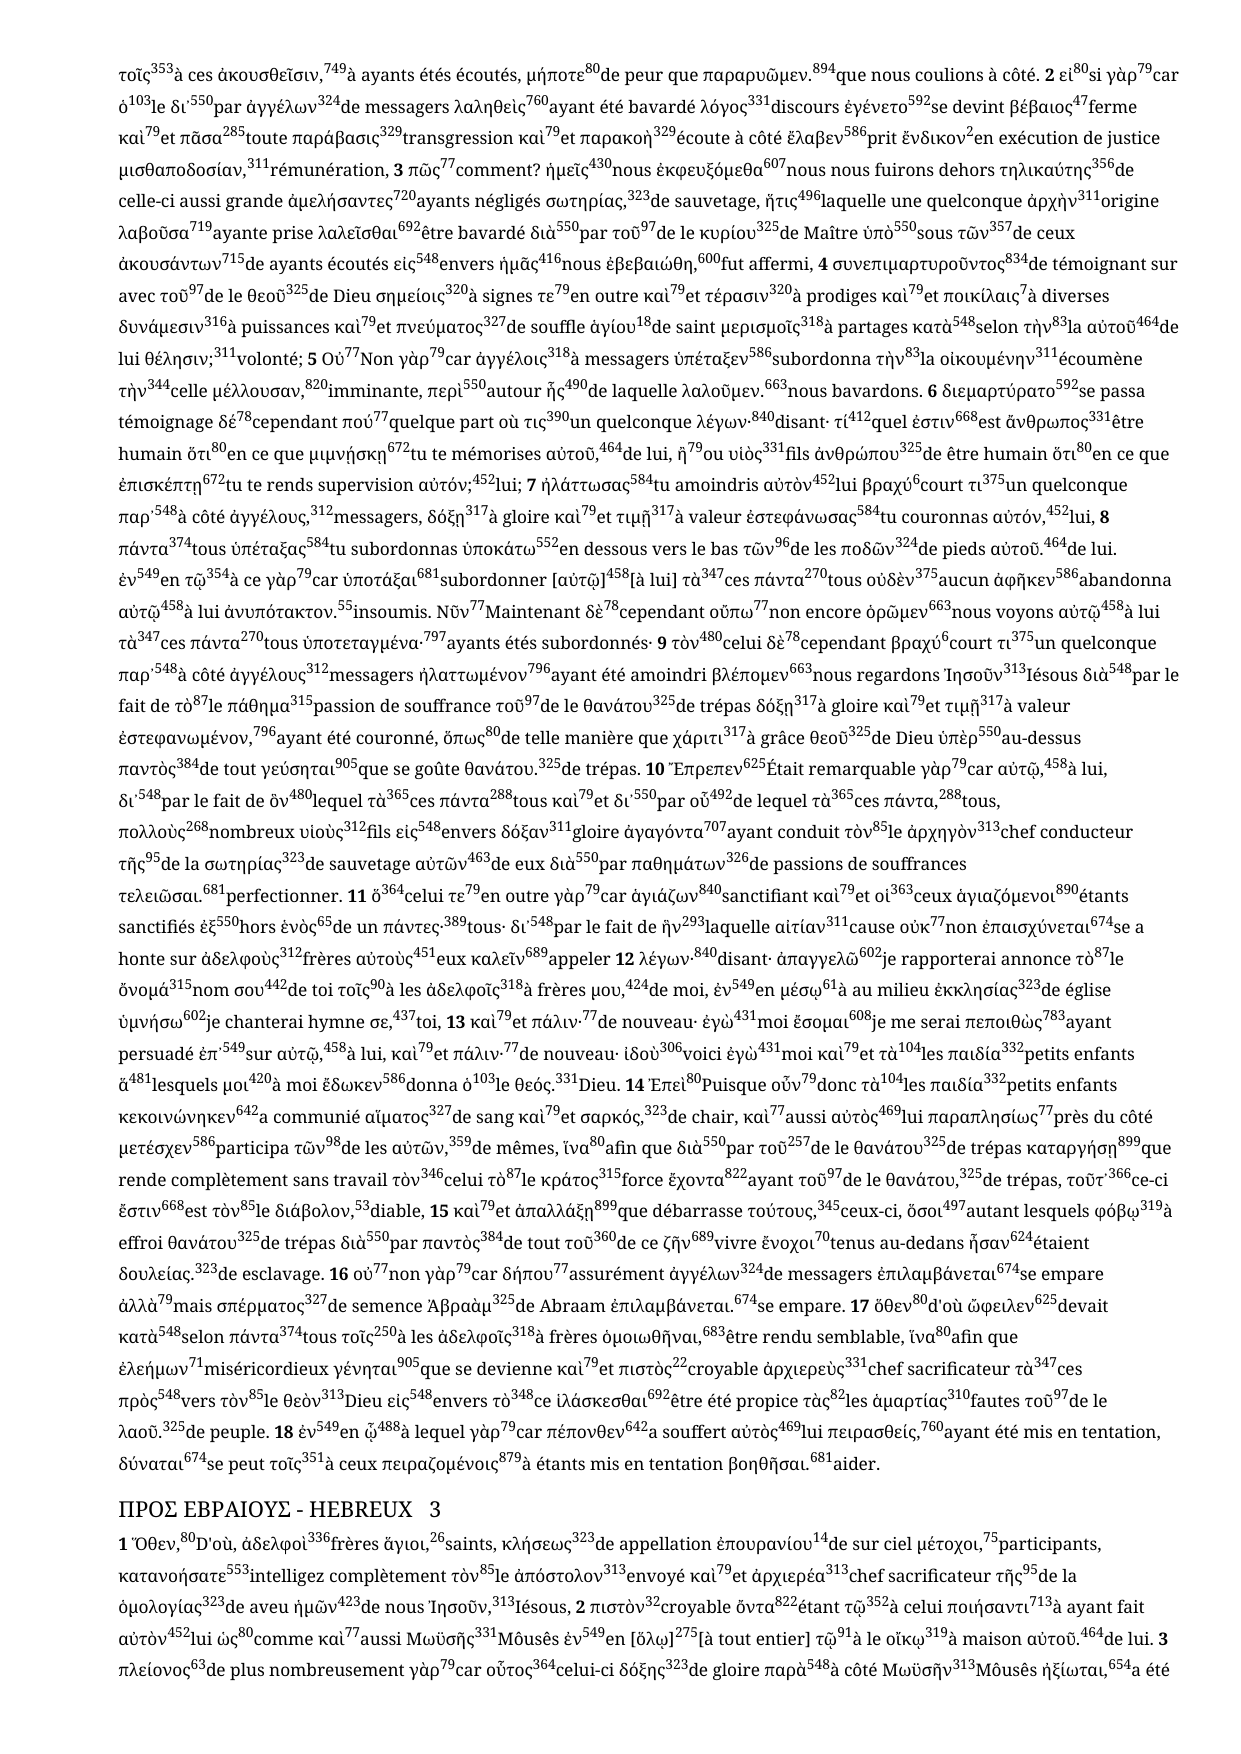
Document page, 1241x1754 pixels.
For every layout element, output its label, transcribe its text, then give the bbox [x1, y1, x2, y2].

text ΠΡΟΣ ΕΒΡΑΙΟΥΣ - HEBREUX 3 [118, 1494, 1181, 1524]
text 1 Διὰ548Par le fait de τοῦτο348ce-ci δεῖ668attache de lien περισσοτέρως77plus surabondamment προσέχειν689attenir ἡμᾶς416nous τοῖς353à ces ἀκουσθεῖσιν,749à ayants étés écoutés, μήποτε80de peur que παραρυῶμεν.894que nous coulions à côté. 2 εἰ80si γὰρ79car ὁ103le δι᾽550par ἀγγέλων324de messagers λαληθεὶς760ayant été bavardé λόγος331discours ἐγένετο592se devint βέβαιος47ferme καὶ79et πᾶσα285toute παράβασις329transgression καὶ79et παρακοὴ329écoute à côté ἔλαβεν586prit ἔνδικον2en exécution de justice μισθαποδοσίαν,311rémunération, 3 πῶς77comment? ἡμεῖς430nous ἐκφευξόμεθα607nous nous fuirons dehors τηλικαύτης356de celle-ci aussi grande ἀμελήσαντες720ayants négligés σωτηρίας,323de sauvetage, ἥτις496laquelle une quelconque ἀρχὴν311origine λαβοῦσα719ayante prise λαλεῖσθαι692être bavardé διὰ550par τοῦ97de le κυρίου325de Maître ὑπὸ550sous τῶν357de ceux ἀκουσάντων715de ayants écoutés εἰς548envers ἡμᾶς416nous ἐβεβαιώθη,600fut affermi, 4 συνεπιμαρτυροῦντος834de témoignant sur avec τοῦ97de le θεοῦ325de Dieu σημείοις320à signes τε79en outre καὶ79et τέρασιν320à prodiges καὶ79et ποικίλαις7à diverses δυνάμεσιν316à puissances καὶ79et πνεύματος327de souffle ἁγίου18de saint μερισμοῖς318à partages κατὰ548selon τὴν83la αὐτοῦ464de lui θέλησιν;311volonté; 5 Οὐ77Non γὰρ79car ἀγγέλοις318à messagers ὑπέταξεν586subordonna τὴν83la οἰκουμένην311écoumène τὴν344celle μέλλουσαν,820imminante, περὶ550autour ἧς490de laquelle λαλοῦμεν.663nous bavardons. 6 διεμαρτύρατο592se passa témoignage δέ78cependant πού77quelque part où τις390un quelconque λέγων·840disant· τί412quel ἐστιν668est ἄνθρωπος331être humain ὅτι80en ce que μιμνῄσκῃ672tu te mémorises αὐτοῦ,464de lui, ἢ79ou υἱὸς331fils ἀνθρώπου325de être humain ὅτι80en ce que ἐπισκέπτῃ672tu te rends supervision αὐτόν;452lui; 7 ἠλάττωσας584tu amoindris αὐτὸν452lui βραχύ6court τι375un quelconque παρ᾽548à côté ἀγγέλους,312messagers, δόξῃ317à gloire καὶ79et τιμῇ317à valeur ἐστεφάνωσας584tu couronnas αὐτόν,452lui, 8 πάντα374tous ὑπέταξας584tu subordonnas ὑποκάτω552en dessous vers le bas τῶν96de les ποδῶν324de pieds αὐτοῦ.464de lui. ἐν549en τῷ354à ce γὰρ79car ὑποτάξαι681subordonner [αὐτῷ]458[à lui] τὰ347ces πάντα270tous οὐδὲν375aucun ἀφῆκεν586abandonna αὐτῷ458à lui ἀνυπότακτον.55insoumis. Νῦν77Maintenant δὲ78cependant οὔπω77non encore ὁρῶμεν663nous voyons αὐτῷ458à lui τὰ347ces πάντα270tous ὑποτεταγμένα·797ayants étés subordonnés· 9 τὸν480celui δὲ78cependant βραχύ6court τι375un quelconque παρ᾽548à côté ἀγγέλους312messagers ἠλαττωμένον796ayant été amoindri βλέπομεν663nous regardons Ἰησοῦν313Iésous διὰ548par le fait de τὸ87le πάθημα315passion de souffrance τοῦ97de le θανάτου325de trépas δόξῃ317à gloire καὶ79et τιμῇ317à valeur ἐστεφανωμένον,796ayant été couronné, ὅπως80de telle manière que χάριτι317à grâce θεοῦ325de Dieu ὑπὲρ550au-dessus παντὸς384de tout γεύσηται905que se goûte θανάτου.325de trépas. 10 Ἔπρεπεν625Était remarquable γὰρ79car αὐτῷ,458à lui, δι᾽548par le fait de ὃν480lequel τὰ365ces πάντα288tous καὶ79et δι᾽550par οὗ492de lequel τὰ365ces πάντα,288tous, πολλοὺς268nombreux υἱοὺς312fils εἰς548envers δόξαν311gloire ἀγαγόντα707ayant conduit τὸν85le ἀρχηγὸν313chef conducteur τῆς95de la σωτηρίας323de sauvetage αὐτῶν463de eux διὰ550par παθημάτων326de passions de souffrances τελειῶσαι.681perfectionner. 11 ὅ364celui τε79en outre γὰρ79car ἁγιάζων840sanctifiant καὶ79et οἱ363ceux ἁγιαζόμενοι890étants sanctifiés ἐξ550hors ἑνὸς65de un πάντες·389tous· δι᾽548par le fait de ἣν293laquelle αἰτίαν311cause οὐκ77non ἐπαισχύνεται674se a honte sur ἀδελφοὺς312frères αὐτοὺς451eux καλεῖν689appeler 12 λέγων·840disant· ἀπαγγελῶ602je rapporterai annonce τὸ87le ὄνομά315nom σου442de toi τοῖς90à les ἀδελφοῖς318à frères μου,424de moi, ἐν549en μέσῳ61à au milieu ἐκκλησίας323de église ὑμνήσω602je chanterai hymne σε,437toi, 13 καὶ79et πάλιν·77de nouveau· ἐγὼ431moi ἔσομαι608je me serai πεποιθὼς783ayant persuadé ἐπ᾽549sur αὐτῷ,458à lui, καὶ79et πάλιν·77de nouveau· ἰδοὺ306voici ἐγὼ431moi καὶ79et τὰ104les παιδία332petits enfants ἅ481lesquels μοι420à moi ἔδωκεν586donna ὁ103le θεός.331Dieu. 14 Ἐπεὶ80Puisque οὖν79donc τὰ104les παιδία332petits enfants κεκοινώνηκεν642a communié αἵματος327de sang καὶ79et σαρκός,323de chair, καὶ77aussi αὐτὸς469lui παραπλησίως77près du côté μετέσχεν586participa τῶν98de les αὐτῶν,359de mêmes, ἵνα80afin que διὰ550par τοῦ257de le θανάτου325de trépas καταργήσῃ899que rende complètement sans travail τὸν346celui τὸ87le κράτος315force ἔχοντα822ayant τοῦ97de le θανάτου,325de trépas, τοῦτ᾽366ce-ci ἔστιν668est τὸν85le διάβολον,53diable, 15 καὶ79et ἀπαλλάξῃ899que débarrasse τούτους,345ceux-ci, ὅσοι497autant lesquels φόβῳ319à effroi θανάτου325de trépas διὰ550par παντὸς384de tout τοῦ360de ce ζῆν689vivre ἔνοχοι70tenus au-dedans ἦσαν624étaient δουλείας.323de esclavage. 16 οὐ77non γὰρ79car δήπου77assurément ἀγγέλων324de messagers ἐπιλαμβάνεται674se empare ἀλλὰ79mais σπέρματος327de semence Ἀβραὰμ325de Abraam ἐπιλαμβάνεται.674se empare. 17 ὅθεν80d'où ὤφειλεν625devait κατὰ548selon πάντα374tous τοῖς250à les ἀδελφοῖς318à frères ὁμοιωθῆναι,683être rendu semblable, ἵνα80afin que ἐλεήμων71miséricordieux γένηται905que se devienne καὶ79et πιστὸς22croyable ἀρχιερεὺς331chef sacrificateur τὰ347ces πρὸς548vers τὸν85le θεὸν313Dieu εἰς548envers τὸ348ce ἱλάσκεσθαι692être été propice τὰς82les ἁμαρτίας310fautes τοῦ97de le λαοῦ.325de peuple. 18 ἐν549en ᾧ488à lequel γὰρ79car πέπονθεν642a souffert αὐτὸς469lui πειρασθείς,760ayant été mis en tentation, δύναται674se peut τοῖς351à ceux πειραζομένοις879à étants mis en tentation βοηθῆσαι.681aider. [118, 59, 1181, 1475]
text 1 Ὅθεν,80D'où, ἀδελφοὶ336frères ἅγιοι,26saints, κλήσεως323de appellation ἐπουρανίου14de sur ciel μέτοχοι,75participants, κατανοήσατε553intelligez complètement τὸν85le ἀπόστολον313envoyé καὶ79et ἀρχιερέα313chef sacrificateur τῆς95de la ὁμολογίας323de aveu ἡμῶν423de nous Ἰησοῦν,313Iésous, 2 πιστὸν32croyable ὄντα822étant τῷ352à celui ποιήσαντι713à ayant fait αὐτὸν452lui ὡς80comme καὶ77aussi Μωϋσῆς331Môusês ἐν549en [ὅλῳ]275[à tout entier] τῷ91à le οἴκῳ319à maison αὐτοῦ.464de lui. 3 πλείονος63de plus nombreusement γὰρ79car οὗτος364celui-ci δόξης323de gloire παρὰ548à côté Μωϋσῆν313Môusês ἠξίωται,654a été jugé digne, καθ᾽548selon ὅσον482autant lequel πλείονα2plus nombreusement τιμὴν311valeur ἔχει668a τοῦ97de le οἴκου325de maison ὁ364celui κατασκευάσας721ayant préparé de haut en bas αὐτόν·452lui· 4 πᾶς287tout γὰρ79car οἶκος331maison κατασκευάζεται680est préparé de haut en bas ὑπό550sous τινος,384de un quelconque, ὁ364celui δὲ78cependant πάντα374tous κατασκευάσας721ayant préparé de haut en bas θεός.331Dieu. 5 καὶ79et Μωϋσῆς331Môusês μὲν79certes πιστὸς47croyable ἐν549en ὅλῳ275à tout entier τῷ91à le οἴκῳ319à maison αὐτοῦ464de lui ὡς80comme θεράπων331thérapeute εἰς548envers μαρτύριον315témoignage τῶν359de ces λαληθησομένων,767de qui seront bavardés, 6 Χριστὸς331Christ δὲ78cependant ὡς80comme υἱὸς331fils ἐπὶ548sur τὸν85le οἶκον313maison αὐτοῦ·464de lui· οὗ492de lequel οἶκός331maison ἐσμεν663nous sommes ἡμεῖς,430nous, ἐάν[περ]80si le cas échéant certes τὴν243la παρρησίαν311oralité franche καὶ79et τὸ87le καύχημα315vantardise τῆς255de la ἐλπίδος323de espérance κατάσχωμεν.894que nous tenions de haut en bas. 7 Διό,79C'est pourquoi, καθὼς77de haut en bas comme λέγει668dit τὸ105le πνεῦμα333souffle τὸ105le ἅγιον·24saint· σήμερον77aujourd'hui ἐὰν80si le cas échéant τῆς95de la φωνῆς323de son de voix αὐτοῦ464de lui ἀκούσητε,896que vous écoutiez, 8 μὴ77ne pas σκληρύνητε896que vous durcissiez τὰς82les καρδίας310coeurs ὑμῶν441de vous ὡς80comme ἐν549en τῷ91à le παραπικρασμῷ319à aigreur à côté κατὰ548selon τὴν83la ἡμέραν311journée τοῦ97de le πειρασμοῦ325de tentation ἐν549en τῇ89à la ἐρήμῳ,57à déserte, 9 οὗ77où ἐπείρασαν585mirent en tentation οἱ102les πατέρες330pères ὑμῶν441de vous ἐν549en δοκιμασίᾳ317à docimasie καὶ79et εἶδον585virent τὰ86les ἔργα314travaux μου424de moi 10 τεσσεράκοντα180quarante ἔτη·314ans· διὸ79c'est pourquoi προσώχθισα582je colérai vers τῇ89à la γενεᾷ317à génération ταύτῃ142à celle-ci καὶ79et εἶπον·582je dis· ἀεὶ77toujours πλανῶνται679sont égarés τῇ249à la καρδίᾳ,317à coeur, αὐτοὶ468eux δὲ78cependant οὐκ77non ἔγνωσαν585connurent τὰς82les ὁδούς310chemins μου,424de moi, 11 ὡς80comme ὤμοσα582je jurai ἐν549en τῇ89à la ὀργῇ317à colère μου·424de moi· εἰ77si εἰσελεύσονται611se viendront à l'intérieur εἰς548envers τὴν83la κατάπαυσίν311pause de haut en bas μου.424de moi. 12 Βλέπετε,569Regardez, ἀδελφοί,336frères, μήποτε80de peur que ἔσται612se sera ἔν549en τινι378à un quelconque ὑμῶν441de vous καρδία329coeur πονηρὰ20méchante ἀπιστίας323de incroyance ἐν549en τῷ354à ce ἀποστῆναι681dresser au loin ἀπὸ550au loin θεοῦ325de Dieu ζῶντος,834de vivant, 13 ἀλλὰ79mais παρακαλεῖτε569appelez à côté ἑαυτοὺς515vous-mêmes καθ᾽548selon ἑκάστην267chacune ἡμέραν,311journée, ἄχρις80jusqu'à l'extrémité οὗ494de lequel τὸ366ce σήμερον77aujourd'hui καλεῖται,680est appelé, ἵνα80afin que μὴ77ne pas σκληρυνθῇ911que soit durci τις390un quelconque ἐξ550hors ὑμῶν441de vous ἀπάτῃ317à appât τῆς95de la ἁμαρτίας323de faute –935– 14 μέτοχοι70participants γὰρ79car τοῦ97de le Χριστοῦ325de Christ γεγόναμεν,637nous avons devenus, ἐάνπερ80si le cas échéant certes τὴν83la ἀρχὴν311origine τῆς95de la ὑποστάσεως323de soutenance μέχρι552jusqu'à τέλους327de achèvement βεβαίαν51ferme κατάσχωμεν894que nous tenions de haut en bas –935– 15 ἐν549en τῷ354à ce λέγεσθαι·692être dit· σήμερον77aujourd'hui ἐὰν80si le cas échéant τῆς95de la φωνῆς323de son de voix αὐτοῦ464de lui ἀκούσητε,896que vous écoutiez, μὴ77ne pas σκληρύνητε896que vous durcissiez τὰς82les καρδίας310coeurs ὑμῶν441de vous ὡς80comme ἐν549en τῷ91à le παραπικρασμῷ.319à aigreur à côté. 16 τίνες389des quelconques γὰρ79car ἀκούσαντες720ayants écoutés παρεπίκραναν;585aigrirent à côté; ἀλλ᾽79mais οὐ340non πάντες389tous οἱ363ceux ἐξελθόντες720ayants sortis ἐξ550hors Αἰγύπτου323de Égypte διὰ550par Μωϋσέως;325de Môusês; 17 τίσιν400à quels δὲ78cependant προσώχθισεν586coléra vers τεσσεράκοντα180quarante ἔτη;314ans; οὐχὶ340non pas τοῖς351à ceux ἁμαρτήσασιν,712à ayants fautés, ὧν491de lesquels τὰ104les κῶλα332membres ἔπεσεν586tomba ἐν549en τῇ89à la ἐρήμῳ;57à déserte; 18 τίσιν400à quels δὲ78cependant ὤμοσεν586jura μὴ77ne pas εἰσελεύσεσθαι685se avoir à venir à l'intérieur εἰς548envers τὴν83la κατάπαυσιν311pause de haut en bas αὐτοῦ464de lui εἰ551si μὴ77ne pas τοῖς351à ceux ἀπειθήσασιν;712à ayants désobéis; 19 καὶ79et βλέπομεν663nous regardons ὅτι80en ce que οὐκ77non ἠδυνήθησαν599furent pu εἰσελθεῖν681venir à l'intérieur δι᾽548par le fait de ἀπιστίαν.311incroyance. [118, 1528, 1181, 1682]
